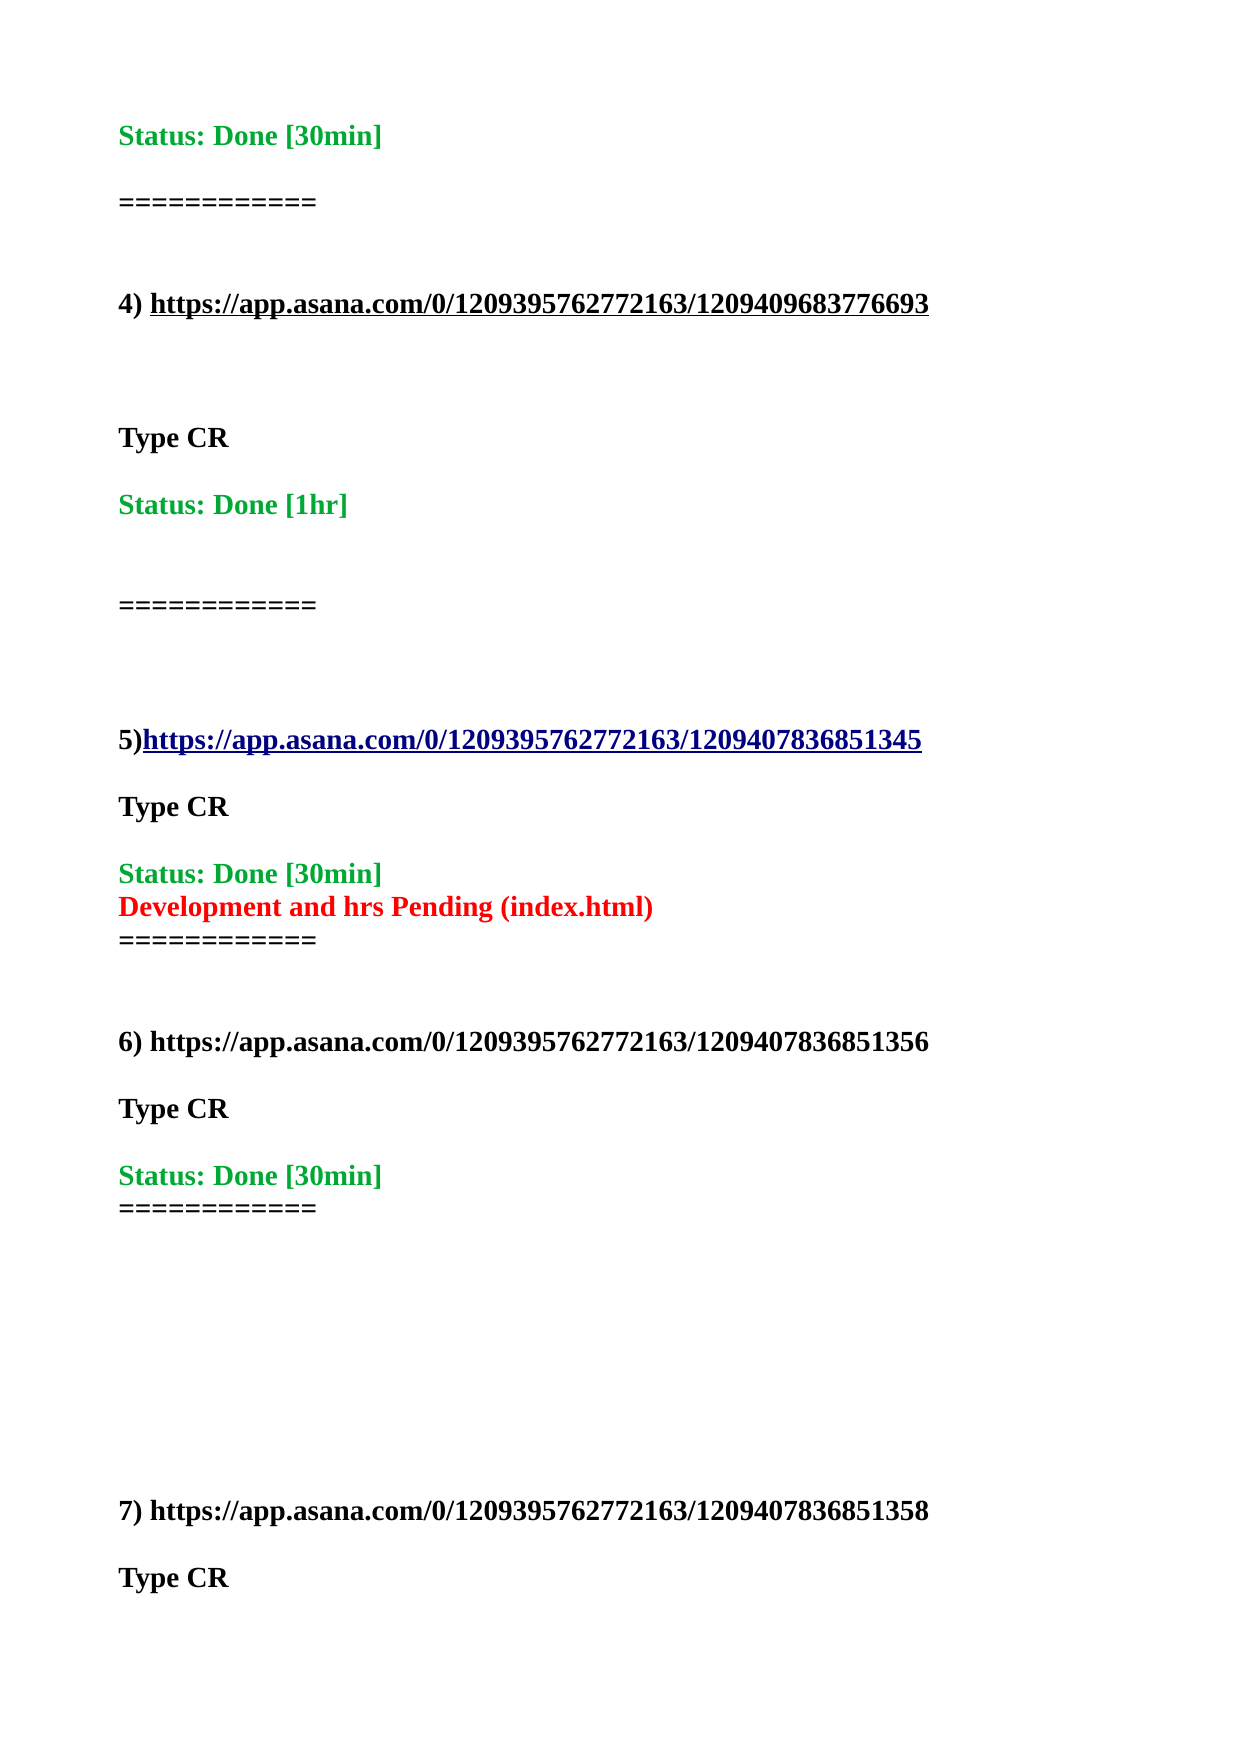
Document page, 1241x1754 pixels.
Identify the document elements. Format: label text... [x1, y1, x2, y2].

text ============ [118, 185, 1122, 219]
text Type CR [118, 789, 1122, 822]
text ============ [118, 923, 1122, 957]
text 4) https://app.asana.com/0/1209395762772163/1209409683776693 [118, 286, 1122, 319]
text 7) https://app.asana.com/0/1209395762772163/1209407836851358 [118, 1493, 1122, 1527]
text Type CR [118, 1091, 1122, 1124]
text Status: Done [30min] [118, 856, 1122, 889]
text Status: Done [1hr] [118, 487, 1122, 521]
text Type CR [118, 420, 1122, 453]
text Type CR [118, 1560, 1122, 1594]
text 5)https://app.asana.com/0/1209395762772163/1209407836851345 [118, 722, 1122, 755]
text ============ [118, 588, 1122, 621]
text 6) https://app.asana.com/0/1209395762772163/1209407836851356 [118, 1024, 1122, 1057]
text Development and hrs Pending (index.html) [118, 889, 1122, 923]
text Status: Done [30min] [118, 1158, 1122, 1191]
text ============ [118, 1191, 1122, 1225]
text Status: Done [30min] [118, 118, 1122, 152]
